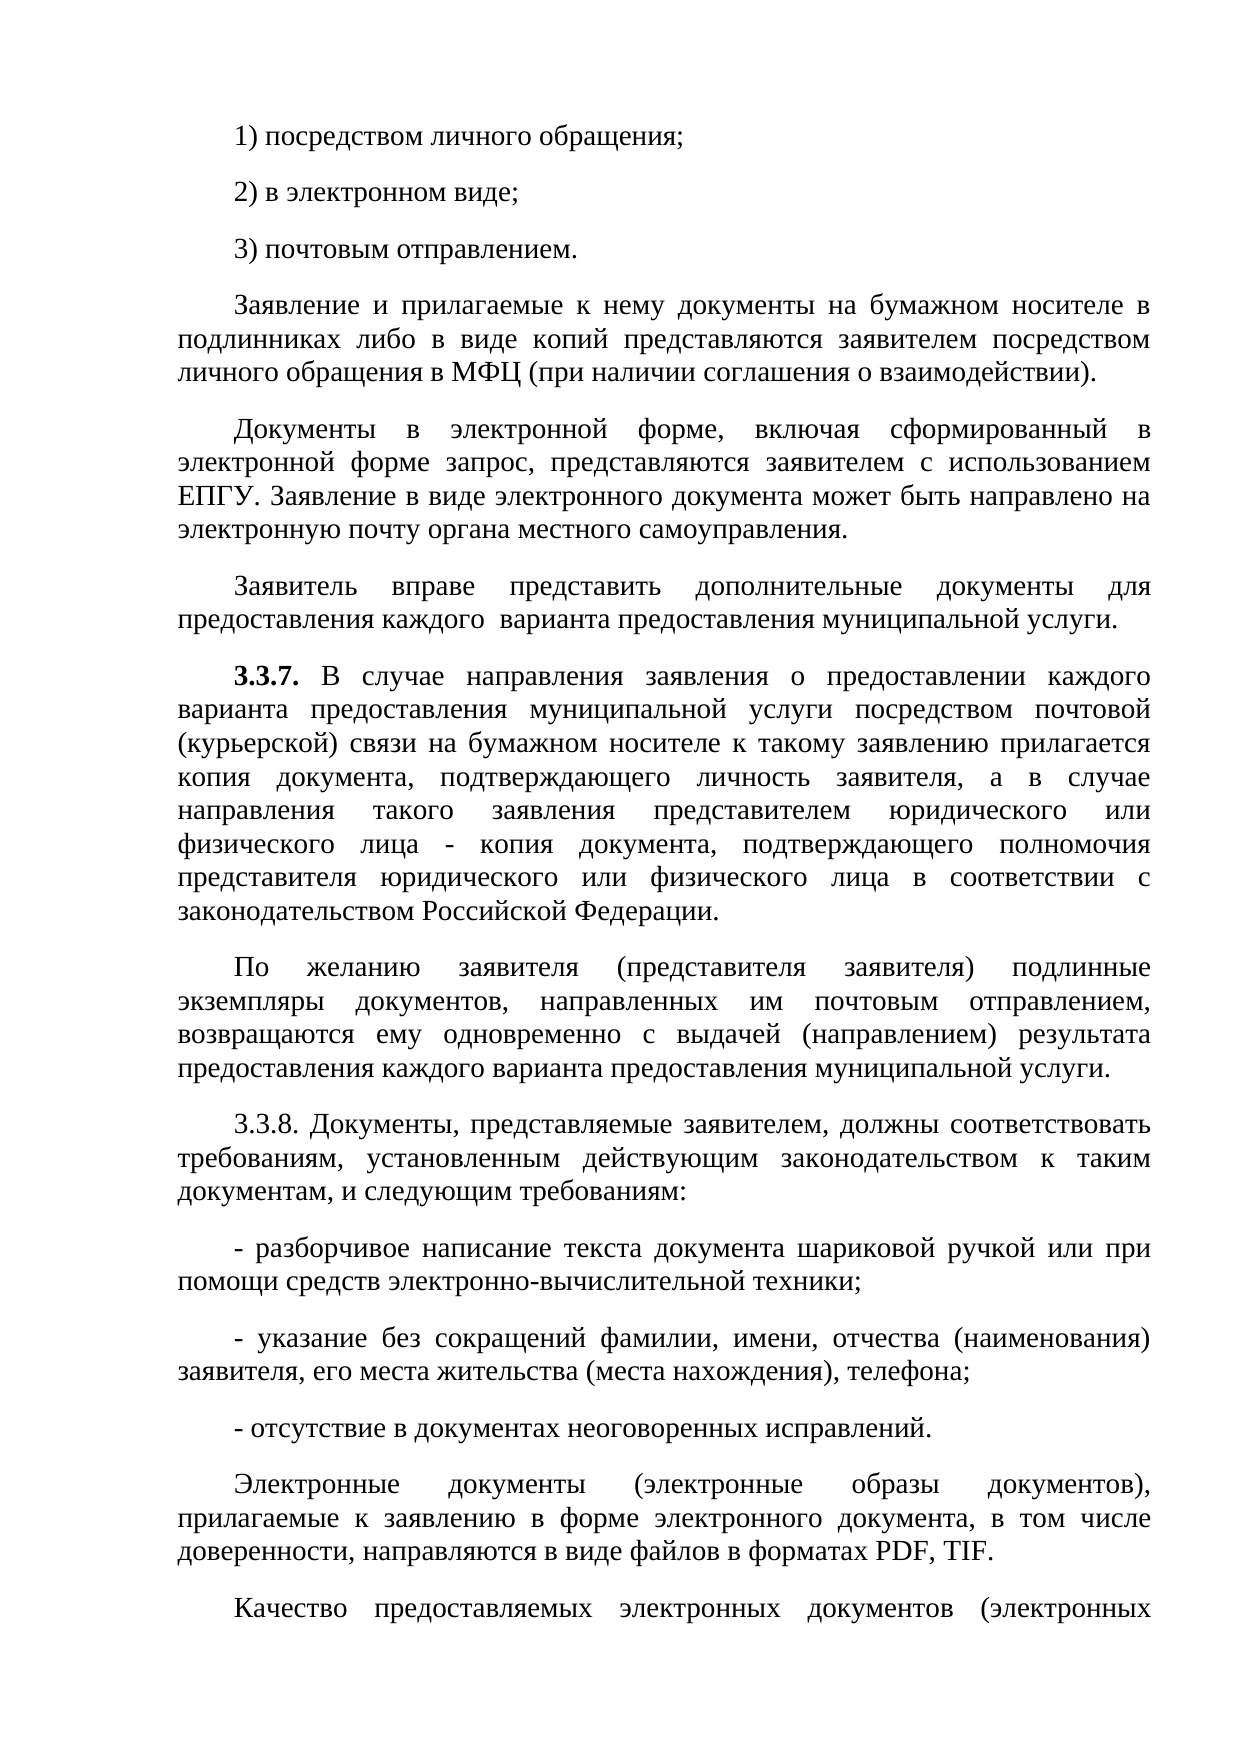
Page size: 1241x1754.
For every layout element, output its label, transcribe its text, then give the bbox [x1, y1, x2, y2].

text 3.3.8. Документы, представляемые заявителем, должны соответствовать требованиям, установленным действующим законодательством к таким документам, и следующим требованиям: [177, 1106, 1152, 1207]
text Качество предоставляемых электронных документов (электронных [177, 1590, 1152, 1623]
text 3) почтовым отправлением. [177, 231, 1152, 264]
text - разборчивое написание текста документа шариковой ручкой или при помощи средств электронно-вычислительной техники; [177, 1230, 1152, 1297]
text Электронные документы (электронные образы документов), прилагаемые к заявлению в форме электронного документа, в том числе доверенности, направляются в виде файлов в форматах PDF, TIF. [177, 1466, 1152, 1567]
text - указание без сокращений фамилии, имени, отчества (наименования) заявителя, его места жительства (места нахождения), телефона; [177, 1320, 1152, 1387]
text 3.3.7. В случае направления заявления о предоставлении каждого варианта предоставления муниципальной услуги посредством почтовой (курьерской) связи на бумажном носителе к такому заявлению прилагается копия документа, подтверждающего личность заявителя, а в случае направления такого заявления представителем юридического или физического лица - копия документа, подтверждающего полномочия представителя юридического или физического лица в соответствии с законодательством Российской Федерации. [177, 658, 1152, 926]
text - отсутствие в документах неоговоренных исправлений. [177, 1410, 1152, 1443]
text Документы в электронной форме, включая сформированный в электронной форме запрос, представляются заявителем с использованием ЕПГУ. Заявление в виде электронного документа может быть направлено на электронную почту органа местного самоуправления. [177, 411, 1152, 545]
text По желанию заявителя (представителя заявителя) подлинные экземпляры документов, направленных им почтовым отправлением, возвращаются ему одновременно с выдачей (направлением) результата предоставления каждого варианта предоставления муниципальной услуги. [177, 949, 1152, 1083]
text Заявление и прилагаемые к нему документы на бумажном носителе в подлинниках либо в виде копий представляются заявителем посредством личного обращения в МФЦ (при наличии соглашения о взаимодействии). [177, 287, 1152, 388]
text Заявитель вправе представить дополнительные документы для предоставления каждого варианта предоставления муниципальной услуги. [177, 568, 1152, 635]
text 2) в электронном виде; [177, 174, 1152, 208]
text 1) посредством личного обращения; [177, 118, 1152, 152]
